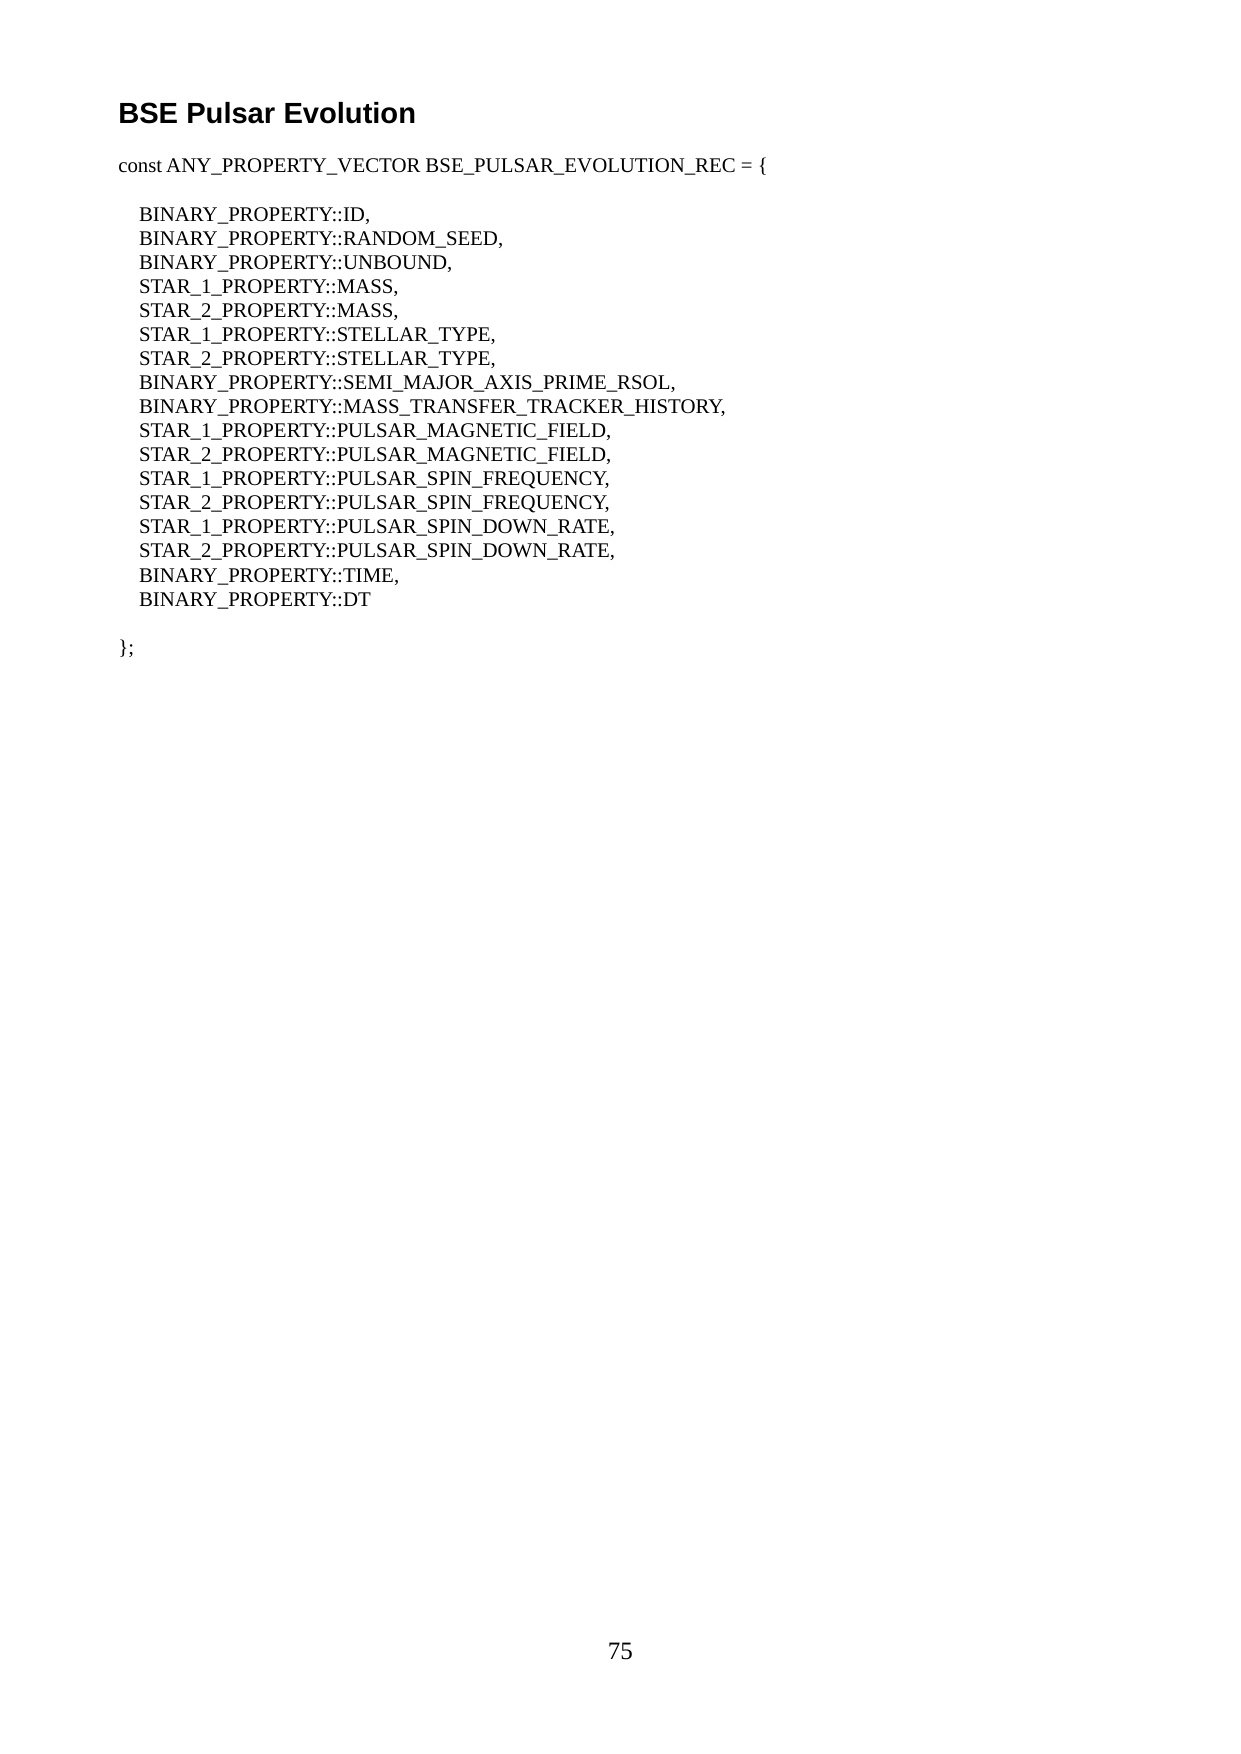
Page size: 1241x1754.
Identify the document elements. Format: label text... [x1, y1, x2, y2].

subtitle BSE Pulsar Evolution [118, 96, 1122, 129]
text BINARY_PROPERTY::DT [118, 587, 1122, 611]
text BINARY_PROPERTY::TIME, [118, 562, 1122, 587]
text }; [118, 635, 1122, 659]
text STAR_2_PROPERTY::PULSAR_SPIN_DOWN_RATE, [118, 538, 1122, 562]
text STAR_1_PROPERTY::MASS, [118, 274, 1122, 298]
text BINARY_PROPERTY::ID, [118, 202, 1122, 226]
text BINARY_PROPERTY::MASS_TRANSFER_TRACKER_HISTORY, [118, 394, 1122, 418]
text const ANY_PROPERTY_VECTOR BSE_PULSAR_EVOLUTION_REC = { [118, 153, 1122, 177]
text STAR_1_PROPERTY::PULSAR_SPIN_DOWN_RATE, [118, 514, 1122, 538]
text BINARY_PROPERTY::RANDOM_SEED, [118, 226, 1122, 250]
text STAR_2_PROPERTY::MASS, [118, 298, 1122, 322]
text STAR_2_PROPERTY::STELLAR_TYPE, [118, 346, 1122, 370]
text STAR_1_PROPERTY::STELLAR_TYPE, [118, 322, 1122, 346]
text STAR_2_PROPERTY::PULSAR_MAGNETIC_FIELD, [118, 442, 1122, 466]
text STAR_1_PROPERTY::PULSAR_MAGNETIC_FIELD, [118, 418, 1122, 442]
text BINARY_PROPERTY::UNBOUND, [118, 250, 1122, 274]
text STAR_2_PROPERTY::PULSAR_SPIN_FREQUENCY, [118, 490, 1122, 514]
text BINARY_PROPERTY::SEMI_MAJOR_AXIS_PRIME_RSOL, [118, 370, 1122, 394]
text STAR_1_PROPERTY::PULSAR_SPIN_FREQUENCY, [118, 466, 1122, 490]
